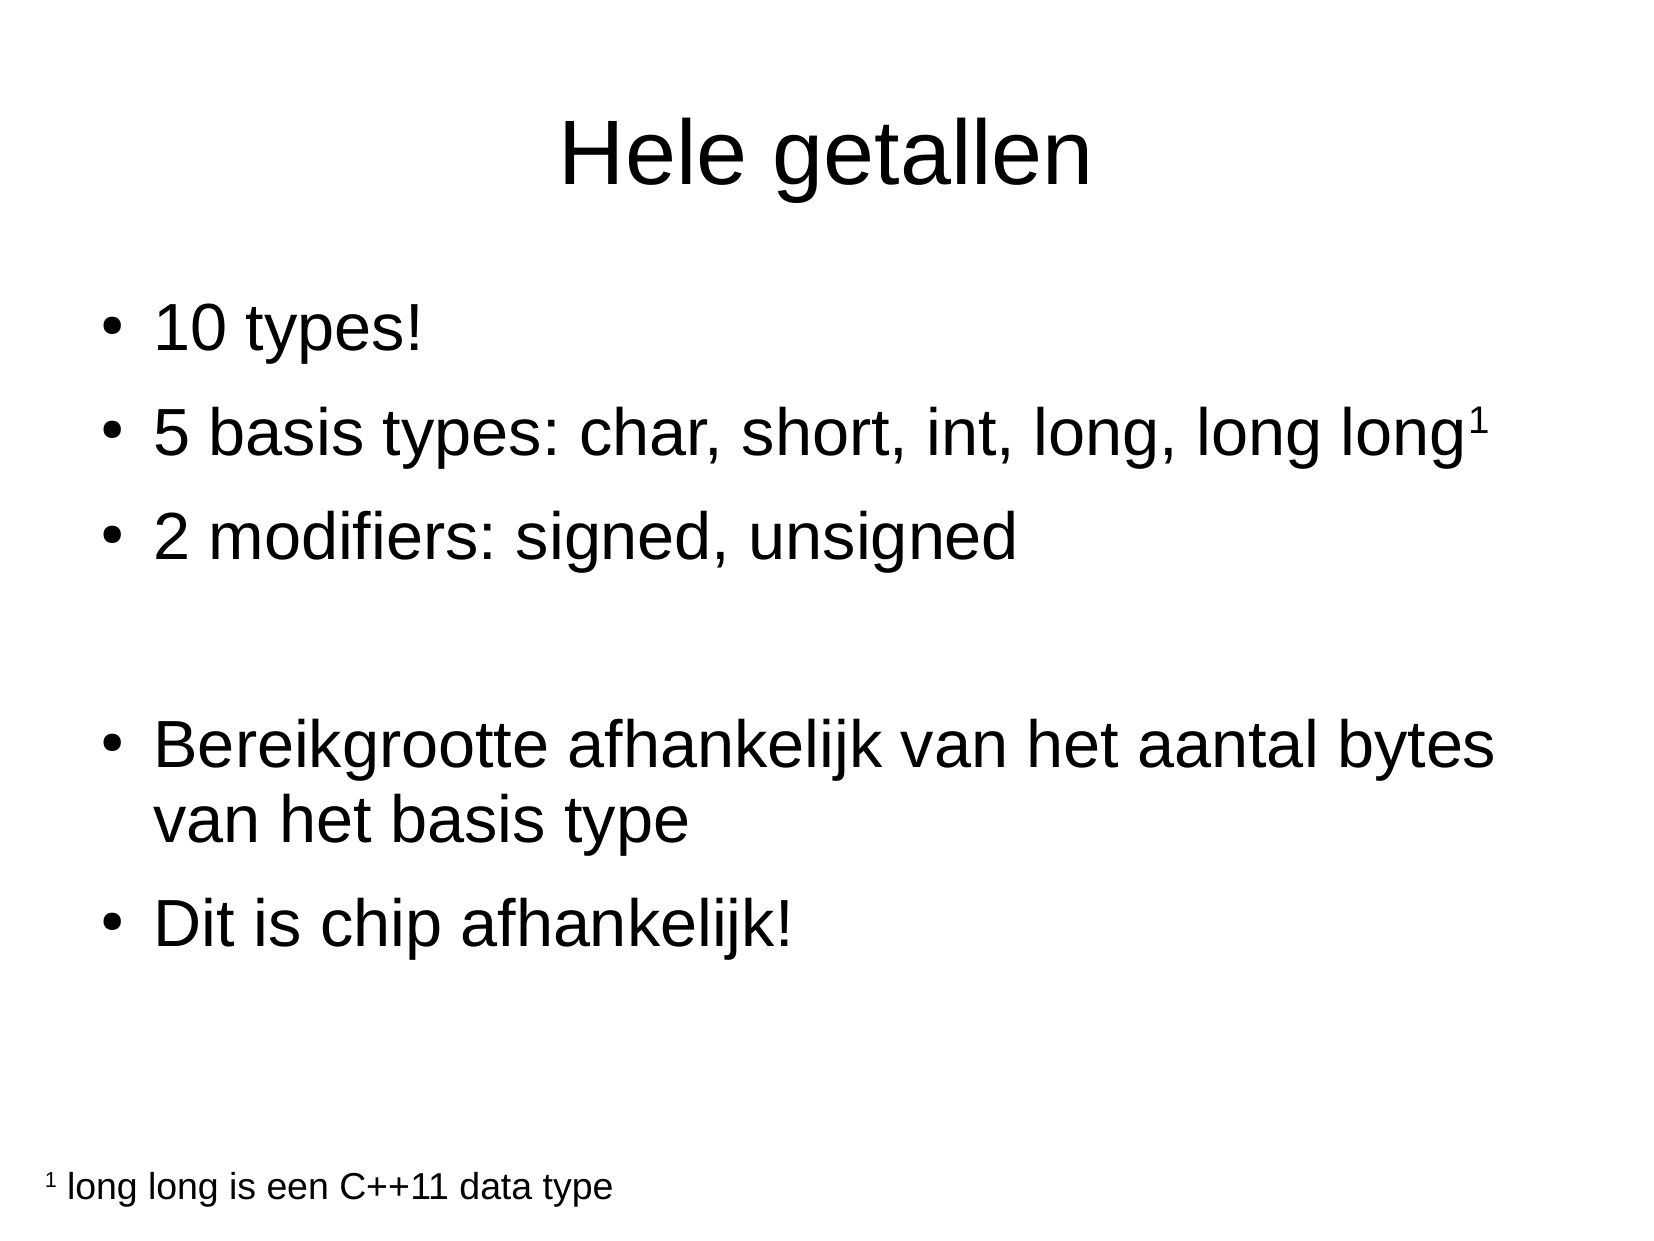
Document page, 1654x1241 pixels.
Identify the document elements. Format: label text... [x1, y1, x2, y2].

list 10 types! 5 basis types: char, short, int, long, long long1 2 modifiers: signed, unsigned Bereikgrootte afhankelijk van het aantal bytes van het basis type Dit is chip afhankelijk! [82, 290, 1571, 1158]
title Hele getallen [82, 49, 1571, 257]
text_box 1 long long is een C++11 data type [30, 1158, 1621, 1216]
